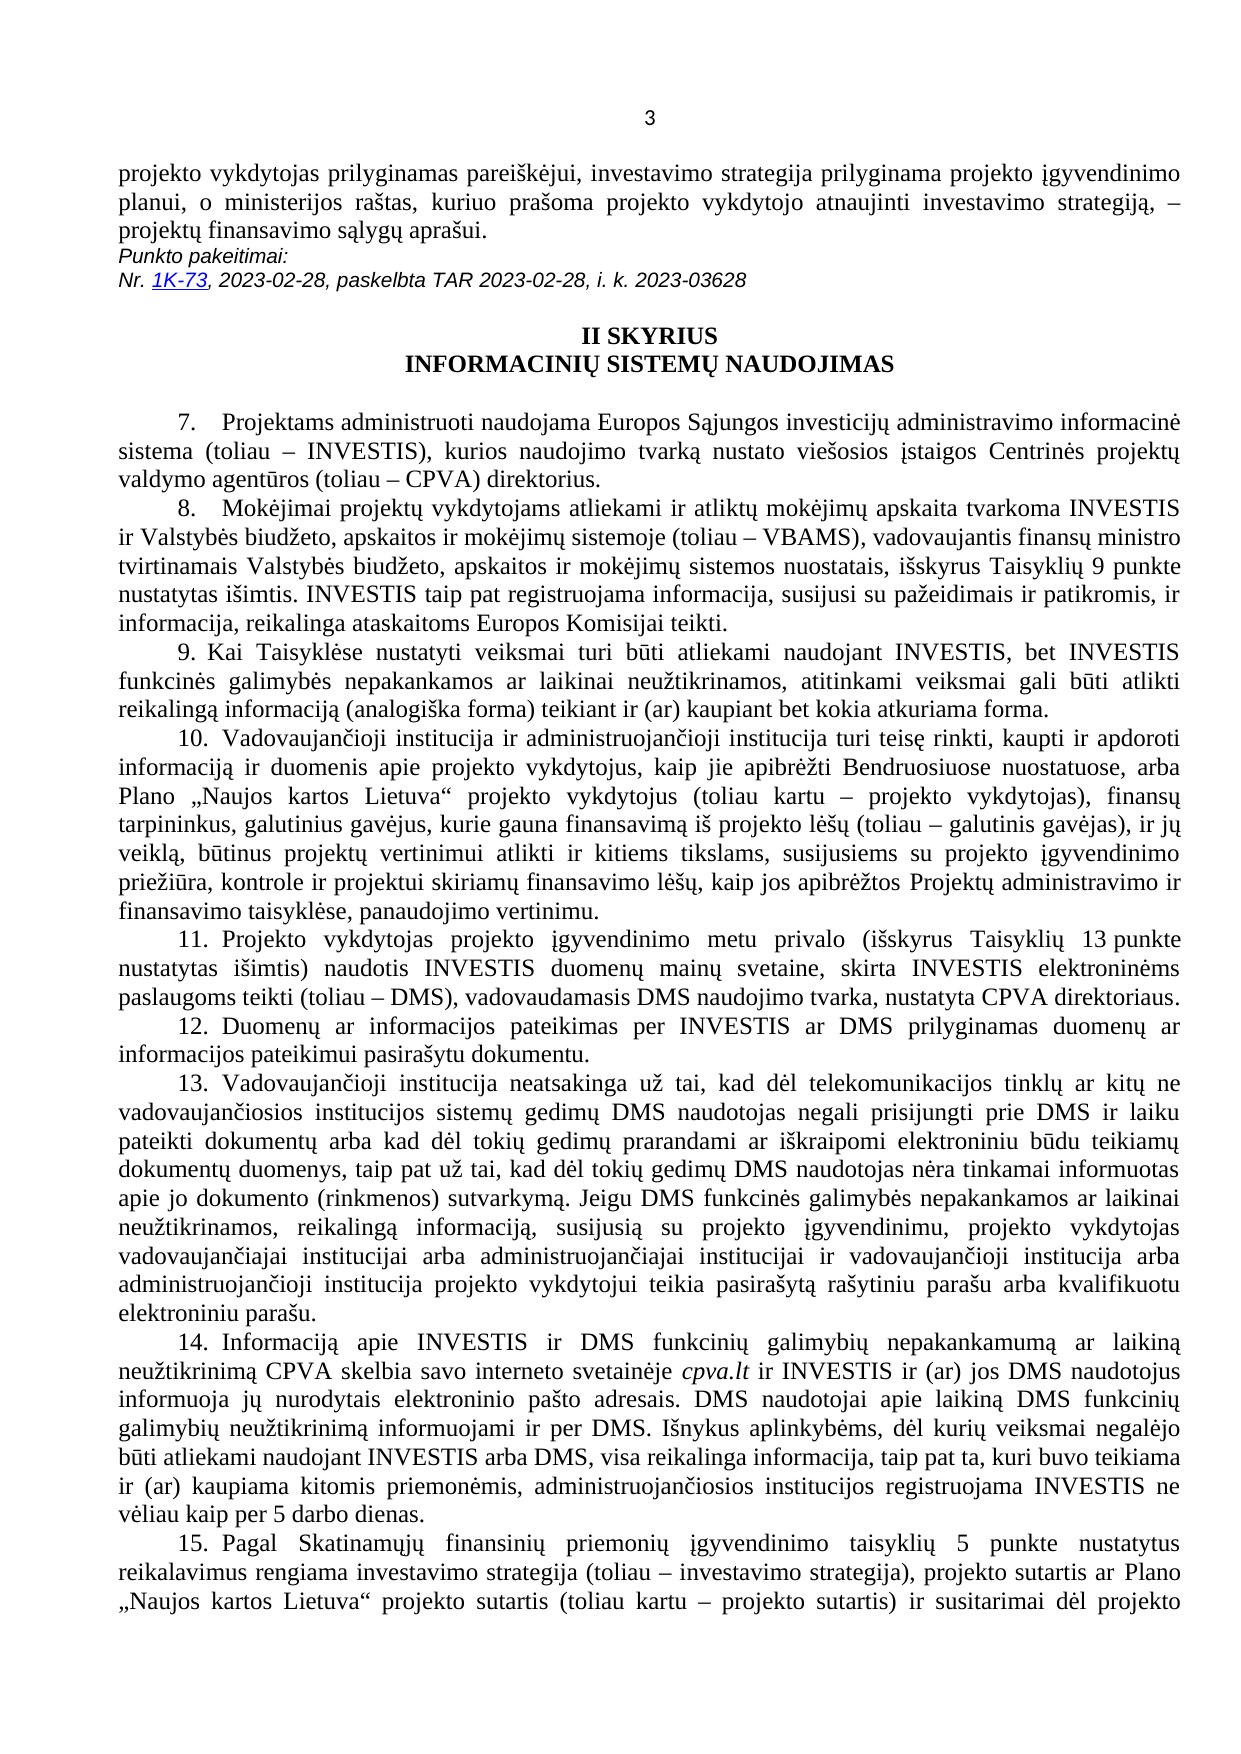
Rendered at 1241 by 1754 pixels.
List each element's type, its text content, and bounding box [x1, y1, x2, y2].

text 11. Projekto vykdytojas projekto įgyvendinimo metu privalo (išskyrus Taisyklių 13 punkte nustatytas išimtis) naudotis INVESTIS duomenų mainų svetaine, skirta INVESTIS elektroninėms paslaugoms teikti (toliau – DMS), vadovaudamasis DMS naudojimo tvarka, nustatyta CPVA direktoriaus. [118, 924, 1181, 1011]
text 8. Mokėjimai projektų vykdytojams atliekami ir atliktų mokėjimų apskaita tvarkoma INVESTIS ir Valstybės biudžeto, apskaitos ir mokėjimų sistemoje (toliau – VBAMS), vadovaujantis finansų ministro tvirtinamais Valstybės biudžeto, apskaitos ir mokėjimų sistemos nuostatais, išskyrus Taisyklių 9 punkte nustatytas išimtis. INVESTIS taip pat registruojama informacija, susijusi su pažeidimais ir patikromis, ir informacija, reikalinga ataskaitoms Europos Komisijai teikti. [118, 493, 1181, 637]
text 9. Kai Taisyklėse nustatyti veiksmai turi būti atliekami naudojant INVESTIS, bet INVESTIS funkcinės galimybės nepakankamos ar laikinai neužtikrinamos, atitinkami veiksmai gali būti atlikti reikalingą informaciją (analogiška forma) teikiant ir (ar) kaupiant bet kokia atkuriama forma. [118, 637, 1181, 723]
text II SKYRIUS [118, 321, 1181, 349]
text INFORMACINIŲ SISTEMŲ NAUDOJIMAS [118, 349, 1181, 378]
text 7. Projektams administruoti naudojama Europos Sąjungos investicijų administravimo informacinė sistema (toliau – INVESTIS), kurios naudojimo tvarką nustato viešosios įstaigos Centrinės projektų valdymo agentūros (toliau – CPVA) direktorius. [118, 407, 1181, 493]
text 10. Vadovaujančioji institucija ir administruojančioji institucija turi teisę rinkti, kaupti ir apdoroti informaciją ir duomenis apie projekto vykdytojus, kaip jie apibrėžti Bendruosiuose nuostatuose, arba Plano „Naujos kartos Lietuva“ projekto vykdytojus (toliau kartu – projekto vykdytojas), finansų tarpininkus, galutinius gavėjus, kurie gauna finansavimą iš projekto lėšų (toliau – galutinis gavėjas), ir jų veiklą, būtinus projektų vertinimui atlikti ir kitiems tikslams, susijusiems su projekto įgyvendinimo priežiūra, kontrole ir projektui skiriamų finansavimo lėšų, kaip jos apibrėžtos Projektų administravimo ir finansavimo taisyklėse, panaudojimo vertinimu. [118, 723, 1181, 924]
text projekto vykdytojas prilyginamas pareiškėjui, investavimo strategija prilyginama projekto įgyvendinimo planui, o ministerijos raštas, kuriuo prašoma projekto vykdytojo atnaujinti investavimo strategiją, – projektų finansavimo sąlygų aprašui. [118, 158, 1181, 244]
text 13. Vadovaujančioji institucija neatsakinga už tai, kad dėl telekomunikacijos tinklų ar kitų ne vadovaujančiosios institucijos sistemų gedimų DMS naudotojas negali prisijungti prie DMS ir laiku pateikti dokumentų arba kad dėl tokių gedimų prarandami ar iškraipomi elektroniniu būdu teikiamų dokumentų duomenys, taip pat už tai, kad dėl tokių gedimų DMS naudotojas nėra tinkamai informuotas apie jo dokumento (rinkmenos) sutvarkymą. Jeigu DMS funkcinės galimybės nepakankamos ar laikinai neužtikrinamos, reikalingą informaciją, susijusią su projekto įgyvendinimu, projekto vykdytojas vadovaujančiajai institucijai arba administruojančiajai institucijai ir vadovaujančioji institucija arba administruojančioji institucija projekto vykdytojui teikia pasirašytą rašytiniu parašu arba kvalifikuotu elektroniniu parašu. [118, 1068, 1181, 1327]
text 14. Informaciją apie INVESTIS ir DMS funkcinių galimybių nepakankamumą ar laikiną neužtikrinimą CPVA skelbia savo interneto svetainėje cpva.lt ir INVESTIS ir (ar) jos DMS naudotojus informuoja jų nurodytais elektroninio pašto adresais. DMS naudotojai apie laikiną DMS funkcinių galimybių neužtikrinimą informuojami ir per DMS. Išnykus aplinkybėms, dėl kurių veiksmai negalėjo būti atliekami naudojant INVESTIS arba DMS, visa reikalinga informacija, taip pat ta, kuri buvo teikiama ir (ar) kaupiama kitomis priemonėmis, administruojančiosios institucijos registruojama INVESTIS ne vėliau kaip per 5 darbo dienas. [118, 1327, 1181, 1528]
text Nr. 1K-73, 2023-02-28, paskelbta TAR 2023-02-28, i. k. 2023-03628 [118, 268, 1181, 292]
text Punkto pakeitimai: [118, 244, 1181, 268]
text 12. Duomenų ar informacijos pateikimas per INVESTIS ar DMS prilyginamas duomenų ar informacijos pateikimui pasirašytu dokumentu. [118, 1011, 1181, 1068]
text 15. Pagal Skatinamųjų finansinių priemonių įgyvendinimo taisyklių 5 punkte nustatytus reikalavimus rengiama investavimo strategija (toliau – investavimo strategija), projekto sutartis ar Plano „Naujos kartos Lietuva“ projekto sutartis (toliau kartu – projekto sutartis) ir susitarimai dėl projekto [118, 1528, 1181, 1614]
